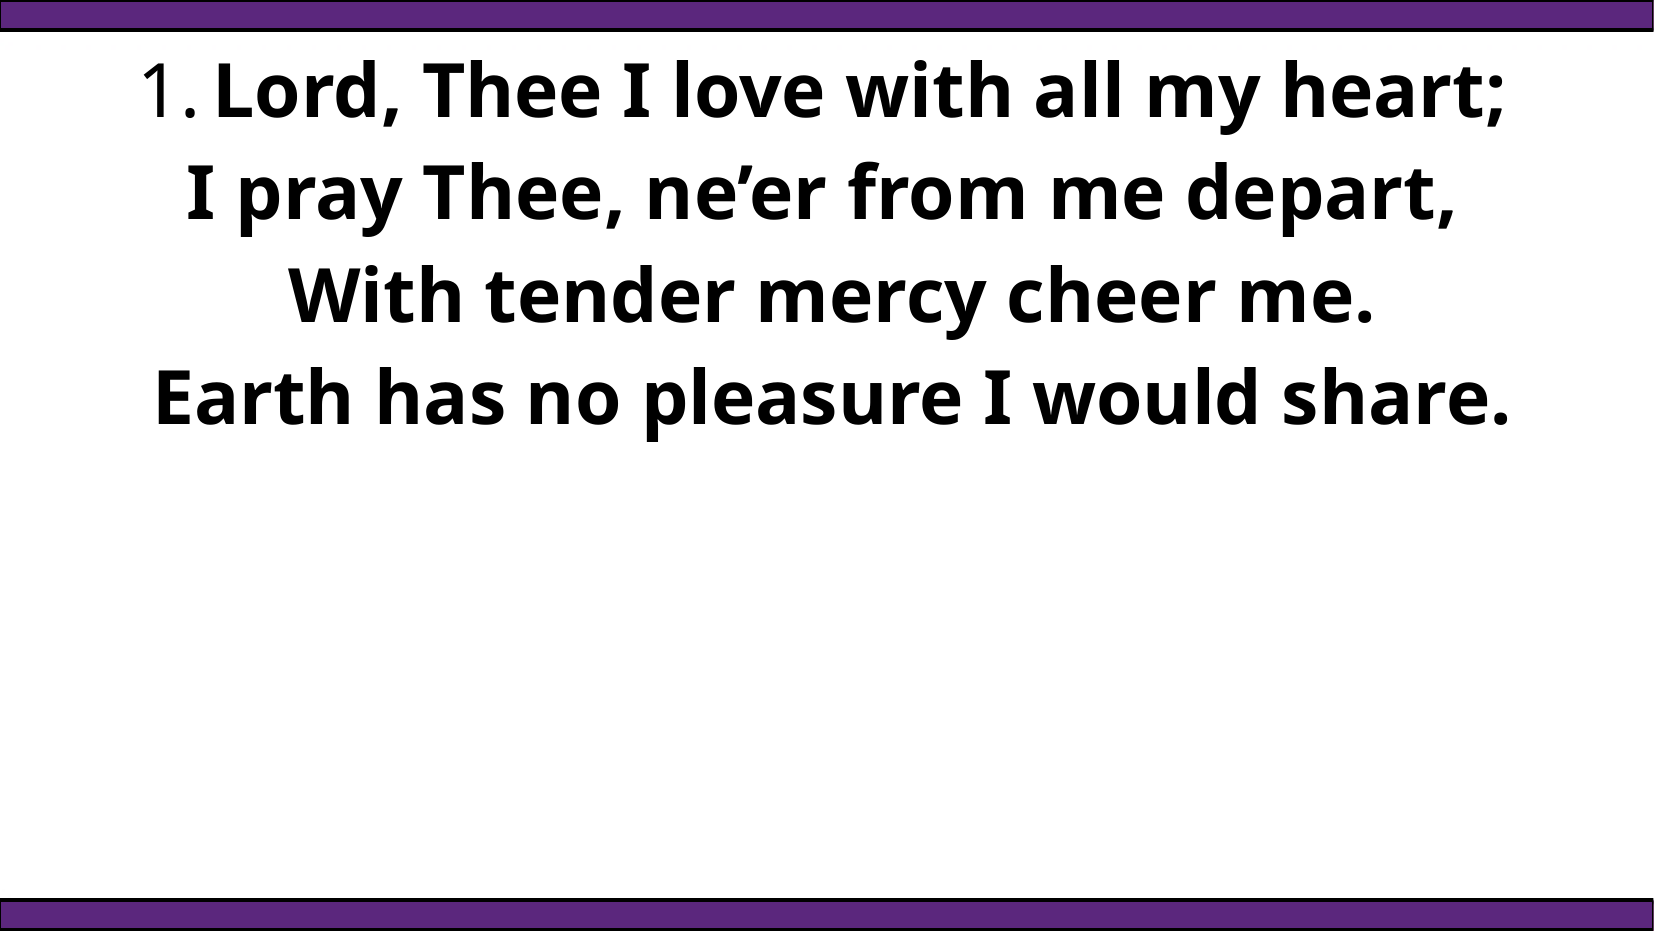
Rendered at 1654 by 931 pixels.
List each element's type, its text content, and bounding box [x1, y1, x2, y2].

text_box 1. Lord, Thee I love with all my heart; I pray Thee, ne’er from me depart, With tender mercy cheer me. Earth has no pleasure I would share. [60, 30, 1606, 466]
text_box [0, 900, 1654, 931]
text_box [0, 0, 1654, 31]
picture [0, 31, 1654, 900]
